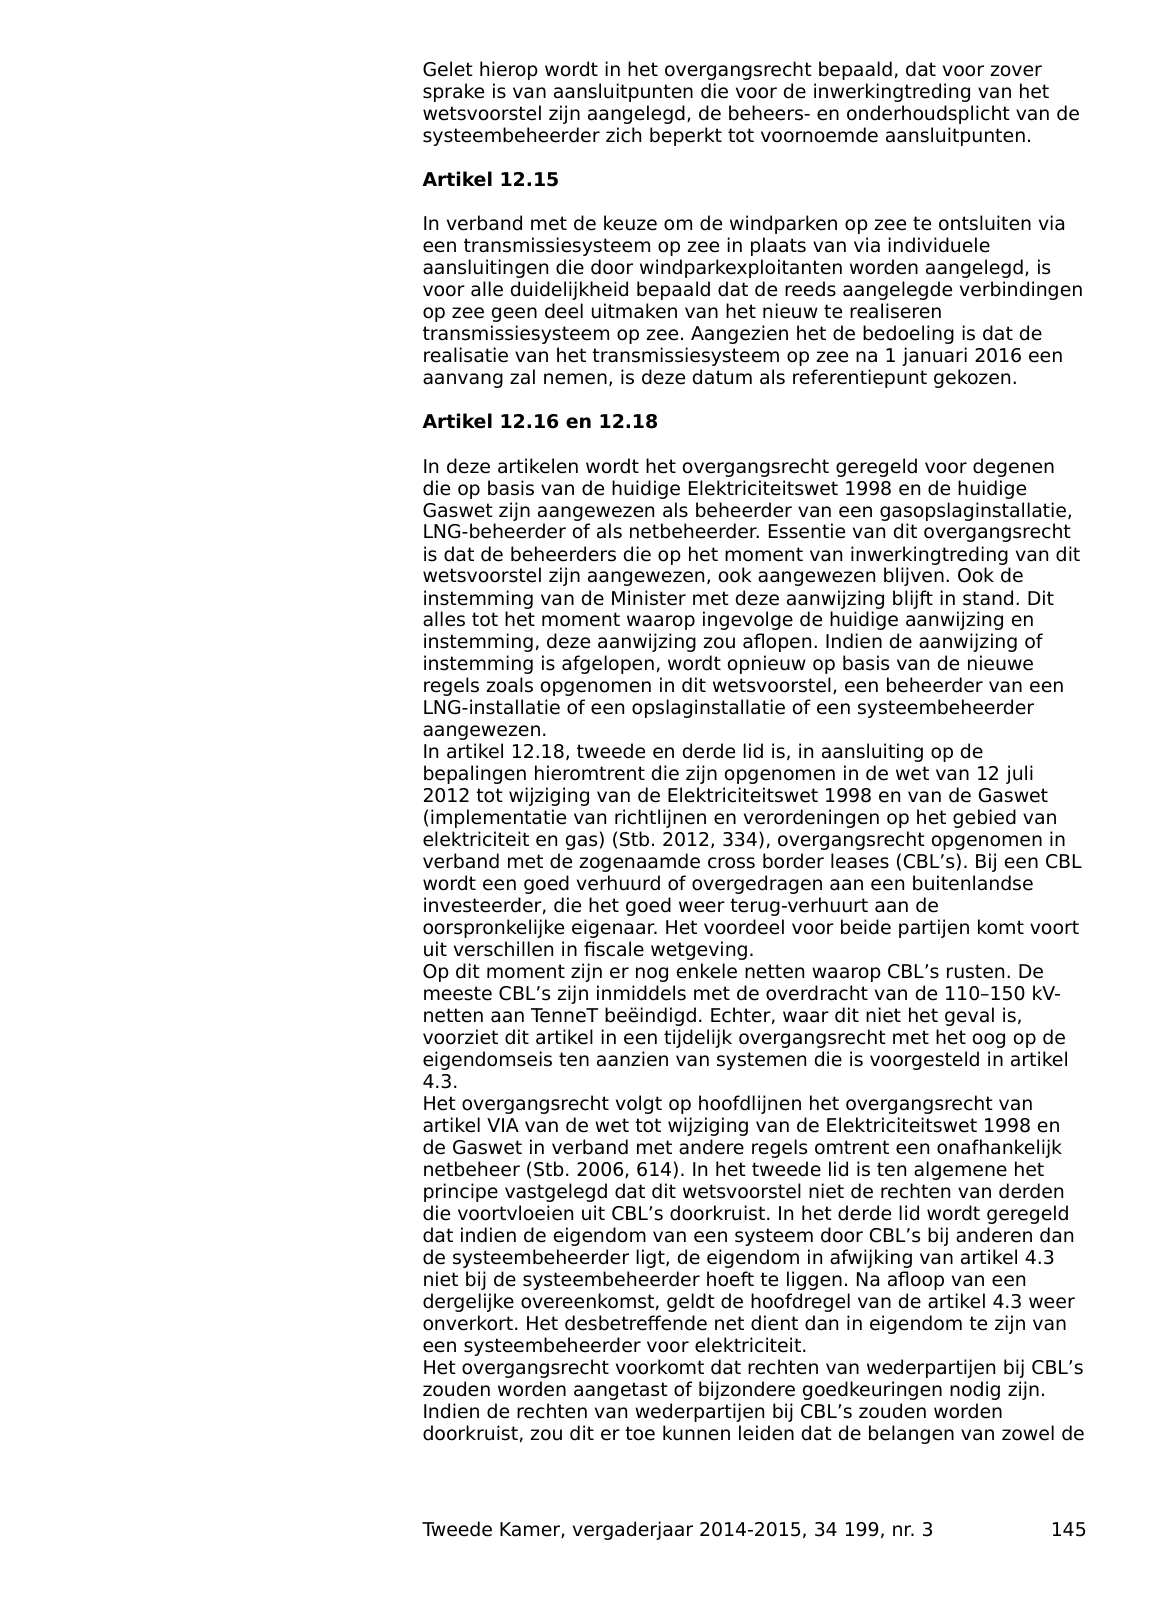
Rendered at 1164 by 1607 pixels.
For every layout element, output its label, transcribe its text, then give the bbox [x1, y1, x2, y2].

text Het overgangsrecht volgt op hoofdlijnen het overgangsrecht van artikel VIA van de wet tot wijziging van de Elektriciteitswet 1998 en de Gaswet in verband met andere regels omtrent een onafhankelijk netbeheer (Stb. 2006, 614). In het tweede lid is ten algemene het principe vastgelegd dat dit wetsvoorstel niet de rechten van derden die voortvloeien uit CBL’s doorkruist. In het derde lid wordt geregeld dat indien de eigendom van een systeem door CBL’s bij anderen dan de systeembeheerder ligt, de eigendom in afwijking van artikel 4.3 niet bij de systeembeheerder hoeft te liggen. Na afloop van een dergelijke overeenkomst, geldt de hoofdregel van de artikel 4.3 weer onverkort. Het desbetreffende net dient dan in eigendom te zijn van een systeembeheerder voor elektriciteit. [422, 1093, 1087, 1357]
text Het overgangsrecht voorkomt dat rechten van wederpartijen bij CBL’s zouden worden aangetast of bijzondere goedkeuringen nodig zijn. Indien de rechten van wederpartijen bij CBL’s zouden worden doorkruist, zou dit er toe kunnen leiden dat de belangen van zowel de [422, 1357, 1087, 1444]
subtitle Artikel 12.16 en 12.18 [422, 411, 1087, 433]
subtitle Artikel 12.15 [422, 169, 1087, 191]
text Gelet hierop wordt in het overgangsrecht bepaald, dat voor zover sprake is van aansluitpunten die voor de inwerkingtreding van het wetsvoorstel zijn aangelegd, de beheers- en onderhoudsplicht van de systeembeheerder zich beperkt tot voornoemde aansluitpunten. [422, 59, 1087, 147]
text In artikel 12.18, tweede en derde lid is, in aansluiting op de bepalingen hieromtrent die zijn opgenomen in de wet van 12 juli 2012 tot wijziging van de Elektriciteitswet 1998 en van de Gaswet (implementatie van richtlijnen en verordeningen op het gebied van elektriciteit en gas) (Stb. 2012, 334), overgangsrecht opgenomen in verband met de zogenaamde cross border leases (CBL’s). Bij een CBL wordt een goed verhuurd of overgedragen aan een buitenlandse investeerder, die het goed weer terug-verhuurt aan de oorspronkelijke eigenaar. Het voordeel voor beide partijen komt voort uit verschillen in fiscale wetgeving. [422, 741, 1087, 961]
text In deze artikelen wordt het overgangsrecht geregeld voor degenen die op basis van de huidige Elektriciteitswet 1998 en de huidige Gaswet zijn aangewezen als beheerder van een gasopslaginstallatie, LNG-beheerder of als netbeheerder. Essentie van dit overgangsrecht is dat de beheerders die op het moment van inwerkingtreding van dit wetsvoorstel zijn aangewezen, ook aangewezen blijven. Ook de instemming van de Minister met deze aanwijzing blijft in stand. Dit alles tot het moment waarop ingevolge de huidige aanwijzing en instemming, deze aanwijzing zou aflopen. Indien de aanwijzing of instemming is afgelopen, wordt opnieuw op basis van de nieuwe regels zoals opgenomen in dit wetsvoorstel, een beheerder van een LNG-installatie of een opslaginstallatie of een systeembeheerder aangewezen. [422, 456, 1087, 741]
text In verband met de keuze om de windparken op zee te ontsluiten via een transmissiesysteem op zee in plaats van via individuele aansluitingen die door windparkexploitanten worden aangelegd, is voor alle duidelijkheid bepaald dat de reeds aangelegde verbindingen op zee geen deel uitmaken van het nieuw te realiseren transmissiesysteem op zee. Aangezien het de bedoeling is dat de realisatie van het transmissiesysteem op zee na 1 januari 2016 een aanvang zal nemen, is deze datum als referentiepunt gekozen. [422, 213, 1087, 389]
text Op dit moment zijn er nog enkele netten waarop CBL’s rusten. De meeste CBL’s zijn inmiddels met de overdracht van de 110–150 kV-netten aan TenneT beëindigd. Echter, waar dit niet het geval is, voorziet dit artikel in een tijdelijk overgangsrecht met het oog op de eigendomseis ten aanzien van systemen die is voorgesteld in artikel 4.3. [422, 961, 1087, 1093]
